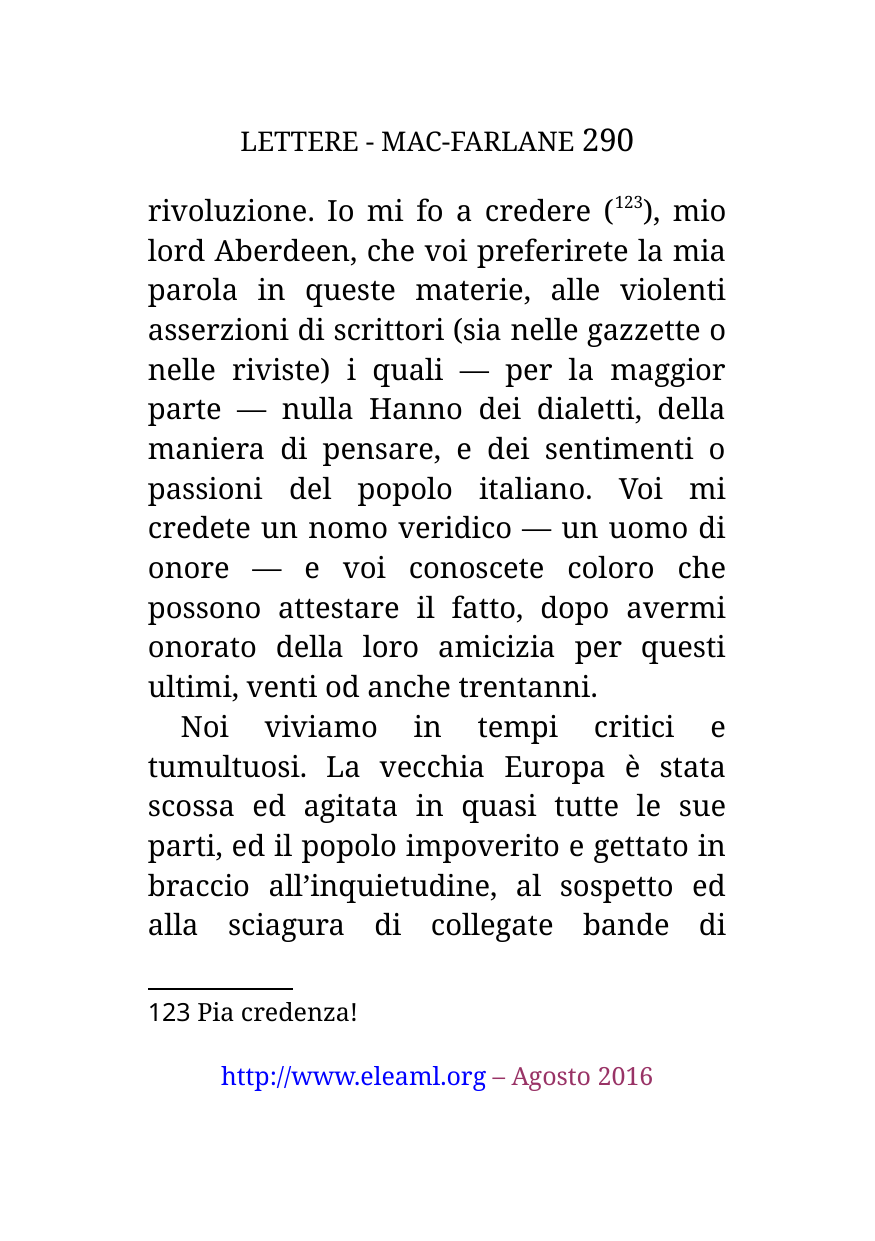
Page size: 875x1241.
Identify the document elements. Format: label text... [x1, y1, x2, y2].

text rivoluzione. Io mi fo a credere (), mio lord Aberdeen, che voi preferirete la mia parola in queste materie, alle violenti asserzioni di scrittori (sia nelle gazzette o nelle riviste) i quali — per la maggior parte — nulla Hanno dei dialetti, della maniera di pensare, e dei sentimenti o passioni del popolo italiano. Voi mi credete un nomo veridico — un uomo di onore — e voi conoscete coloro che possono attestare il fatto, dopo avermi onorato della loro amicizia per questi ultimi, venti od anche trentanni. [148, 190, 726, 706]
text Noi viviamo in tempi critici e tumultuosi. La vecchia Europa è stata scossa ed agitata in quasi tutte le sue parti, ed il popolo impoverito e gettato in braccio all’inquietudine, al sospetto ed alla sciagura di collegate bande di [148, 706, 726, 944]
text Pia credenza! [148, 995, 726, 1029]
